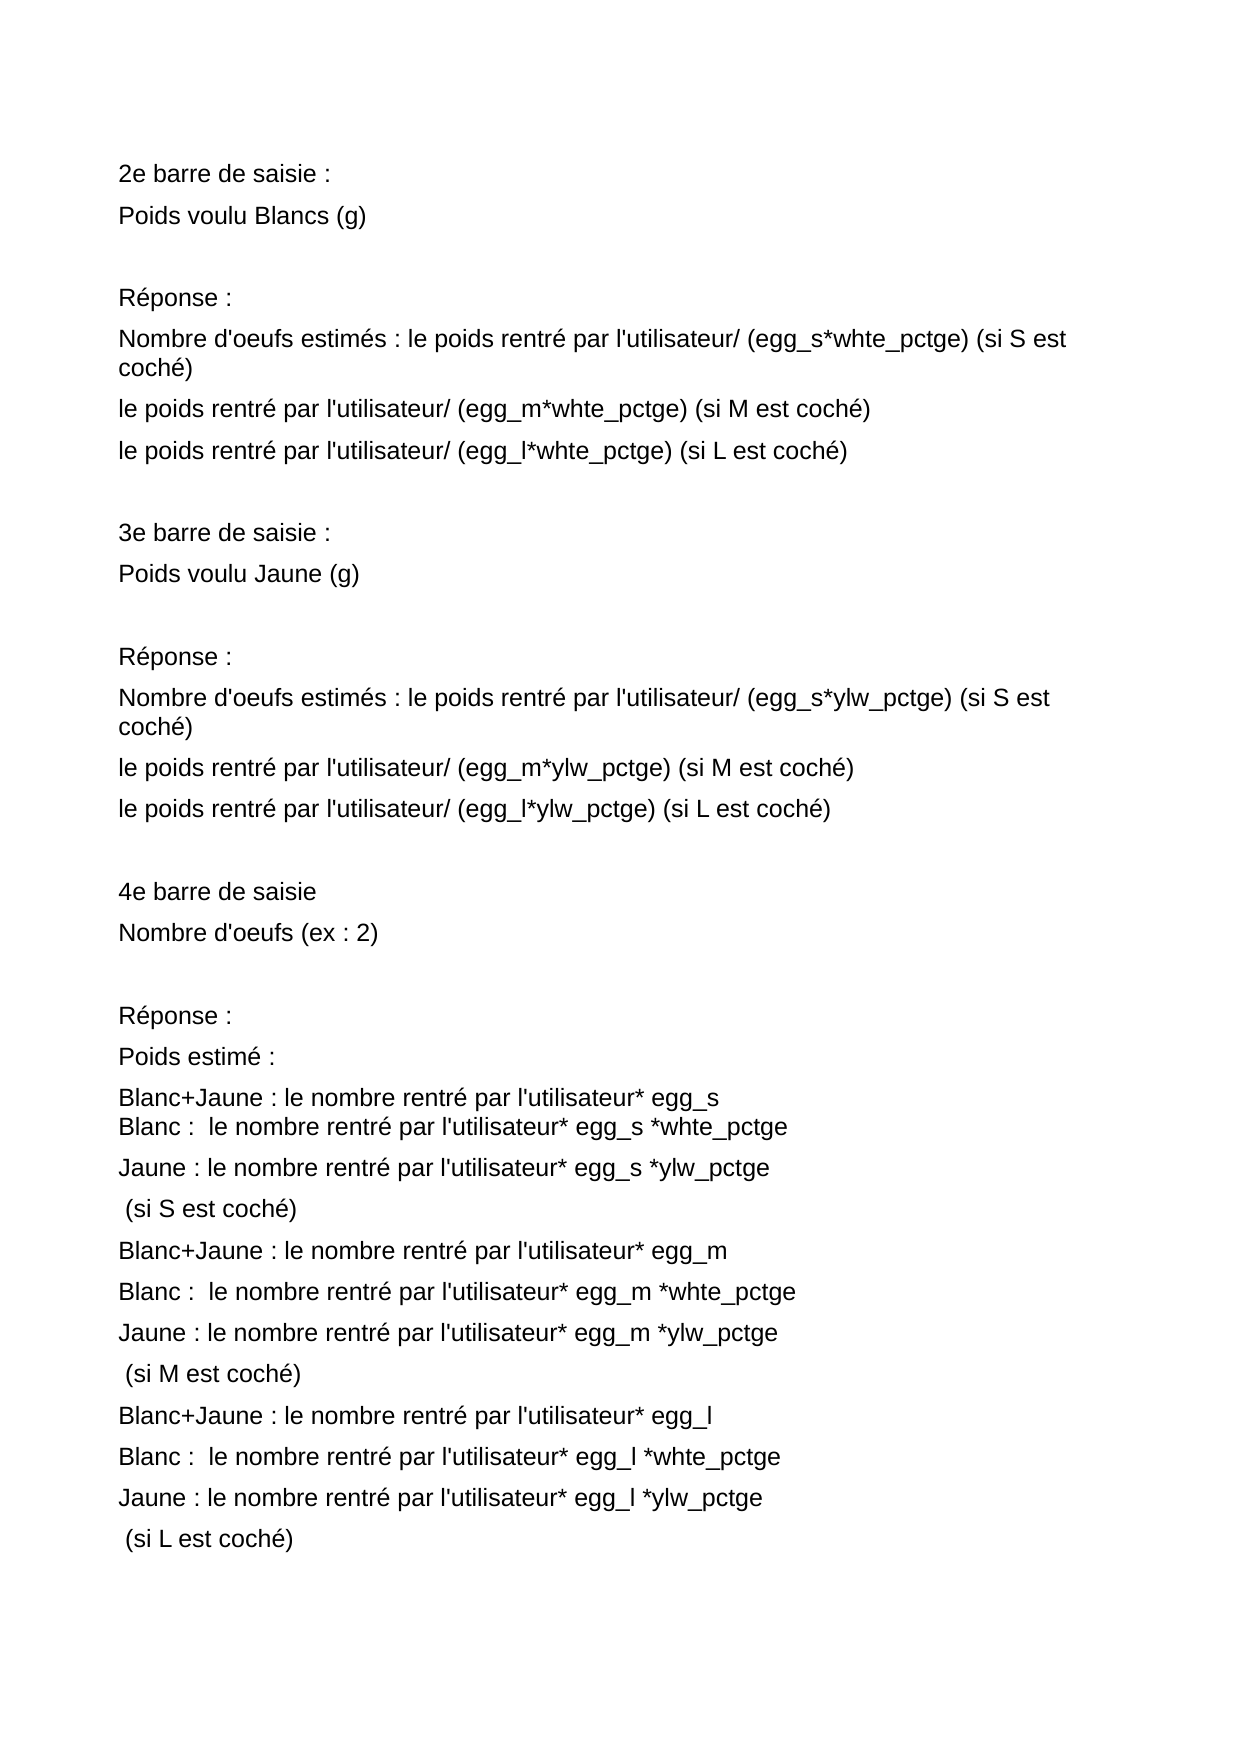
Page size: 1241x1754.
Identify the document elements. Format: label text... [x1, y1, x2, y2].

text Jaune : le nombre rentré par l'utilisateur* egg_s *ylw_pctge [118, 1153, 1122, 1182]
text Nombre d'oeufs estimés : le poids rentré par l'utilisateur/ (egg_s*ylw_pctge) (si S est coché) [118, 683, 1122, 741]
text le poids rentré par l'utilisateur/ (egg_l*whte_pctge) (si L est coché) [118, 436, 1122, 464]
text Blanc+Jaune : le nombre rentré par l'utilisateur* egg_l [118, 1401, 1122, 1429]
text Blanc : le nombre rentré par l'utilisateur* egg_m *whte_pctge [118, 1277, 1122, 1306]
text 2e barre de saisie : [118, 159, 1122, 188]
text Poids voulu Blancs (g) [118, 201, 1122, 229]
text (si L est coché) [118, 1524, 1122, 1553]
text Poids estimé : [118, 1042, 1122, 1071]
text Poids voulu Jaune (g) [118, 559, 1122, 588]
text Blanc+Jaune : le nombre rentré par l'utilisateur* egg_s [118, 1083, 1122, 1112]
text Blanc+Jaune : le nombre rentré par l'utilisateur* egg_m [118, 1236, 1122, 1264]
text (si M est coché) [118, 1359, 1122, 1388]
text Jaune : le nombre rentré par l'utilisateur* egg_m *ylw_pctge [118, 1318, 1122, 1347]
text Réponse : [118, 642, 1122, 671]
text le poids rentré par l'utilisateur/ (egg_m*ylw_pctge) (si M est coché) [118, 753, 1122, 782]
text le poids rentré par l'utilisateur/ (egg_l*ylw_pctge) (si L est coché) [118, 794, 1122, 823]
text Réponse : [118, 1001, 1122, 1029]
text 4e barre de saisie [118, 877, 1122, 906]
text Nombre d'oeufs (ex : 2) [118, 918, 1122, 947]
text Blanc : le nombre rentré par l'utilisateur* egg_s *whte_pctge [118, 1112, 1122, 1141]
text (si S est coché) [118, 1194, 1122, 1223]
text Blanc : le nombre rentré par l'utilisateur* egg_l *whte_pctge [118, 1442, 1122, 1471]
text Nombre d'oeufs estimés : le poids rentré par l'utilisateur/ (egg_s*whte_pctge) (si S est coché) [118, 324, 1122, 382]
text 3e barre de saisie : [118, 518, 1122, 547]
text le poids rentré par l'utilisateur/ (egg_m*whte_pctge) (si M est coché) [118, 394, 1122, 423]
text Jaune : le nombre rentré par l'utilisateur* egg_l *ylw_pctge [118, 1483, 1122, 1512]
text Réponse : [118, 283, 1122, 312]
